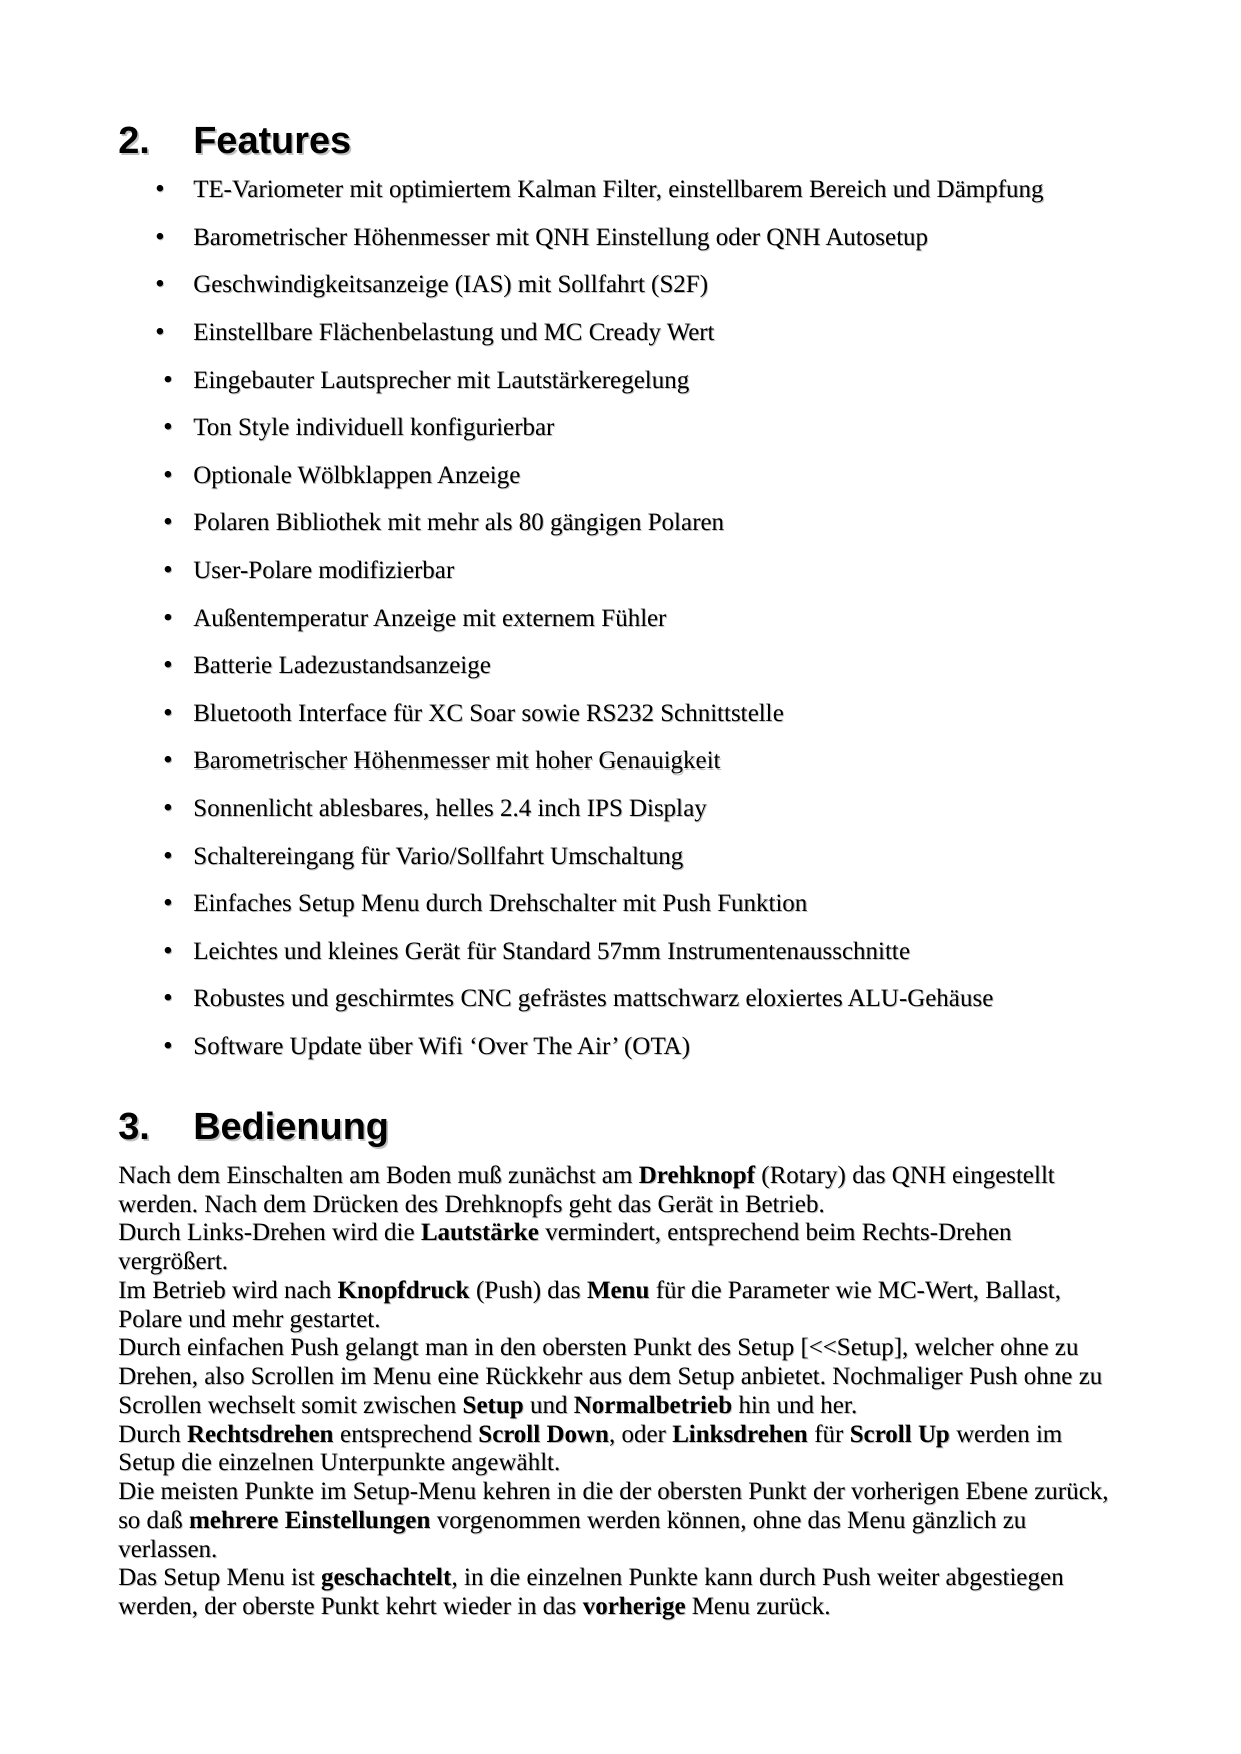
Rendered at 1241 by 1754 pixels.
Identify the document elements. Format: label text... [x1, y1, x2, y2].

list Ton Style individuell konfigurierbar [164, 412, 1122, 441]
text Durch Rechtsdrehen entsprechend Scroll Down, oder Linksdrehen für Scroll Up werden im Setup die einzelnen Unterpunkte angewählt. [118, 1419, 1122, 1476]
text Die meisten Punkte im Setup-Menu kehren in die der obersten Punkt der vorherigen Ebene zurück, so daß mehrere Einstellungen vorgenommen werden können, ohne das Menu gänzlich zu verlassen. [118, 1476, 1122, 1562]
list Bluetooth Interface für XC Soar sowie RS232 Schnittstelle [164, 698, 1122, 727]
text Im Betrieb wird nach Knopfdruck (Push) das Menu für die Parameter wie MC-Wert, Ballast, Polare und mehr gestartet. [118, 1275, 1122, 1332]
list Einfaches Setup Menu durch Drehschalter mit Push Funktion [164, 888, 1122, 917]
list Außentemperatur Anzeige mit externem Fühler [164, 603, 1122, 631]
text Nach dem Einschalten am Boden muß zunächst am Drehknopf (Rotary) das QNH eingestellt werden. Nach dem Drücken des Drehknopfs geht das Gerät in Betrieb. [118, 1160, 1122, 1217]
list Robustes und geschirmtes CNC gefrästes mattschwarz eloxiertes ALU-Gehäuse [164, 983, 1122, 1012]
list Sonnenlicht ablesbares, helles 2.4 inch IPS Display [164, 793, 1122, 822]
list Barometrischer Höhenmesser mit QNH Einstellung oder QNH Autosetup [156, 222, 1122, 251]
text Durch einfachen Push gelangt man in den obersten Punkt des Setup [<<Setup], welcher ohne zu Drehen, also Scrollen im Menu eine Rückkehr aus dem Setup anbietet. Nochmaliger Push ohne zu Scrollen wechselt somit zwischen Setup und Normalbetrieb hin und her. [118, 1332, 1122, 1419]
subtitle Features [118, 118, 1122, 162]
text Das Setup Menu ist geschachtelt, in die einzelnen Punkte kann durch Push weiter abgestiegen werden, der oberste Punkt kehrt wieder in das vorherige Menu zurück. [118, 1562, 1122, 1620]
list Optionale Wölbklappen Anzeige [164, 460, 1122, 489]
list Einstellbare Flächenbelastung und MC Cready Wert [156, 317, 1122, 346]
text Durch Links-Drehen wird die Lautstärke vermindert, entsprechend beim Rechts-Drehen vergrößert. [118, 1217, 1122, 1275]
list Eingebauter Lautsprecher mit Lautstärkeregelung [164, 365, 1122, 393]
list Batterie Ladezustandsanzeige [164, 650, 1122, 679]
list Software Update über Wifi ‘Over The Air’ (OTA) [164, 1031, 1122, 1060]
list Polaren Bibliothek mit mehr als 80 gängigen Polaren [164, 507, 1122, 536]
list Geschwindigkeitsanzeige (IAS) mit Sollfahrt (S2F) [156, 269, 1122, 298]
subtitle Bedienung [118, 1104, 1122, 1147]
list Barometrischer Höhenmesser mit hoher Genauigkeit [164, 746, 1122, 774]
list TE-Variometer mit optimiertem Kalman Filter, einstellbarem Bereich und Dämpfung [156, 174, 1122, 203]
list Schaltereingang für Vario/Sollfahrt Umschaltung [164, 841, 1122, 869]
list Leichtes und kleines Gerät für Standard 57mm Instrumentenausschnitte [164, 936, 1122, 965]
list User-Polare modifizierbar [164, 555, 1122, 584]
